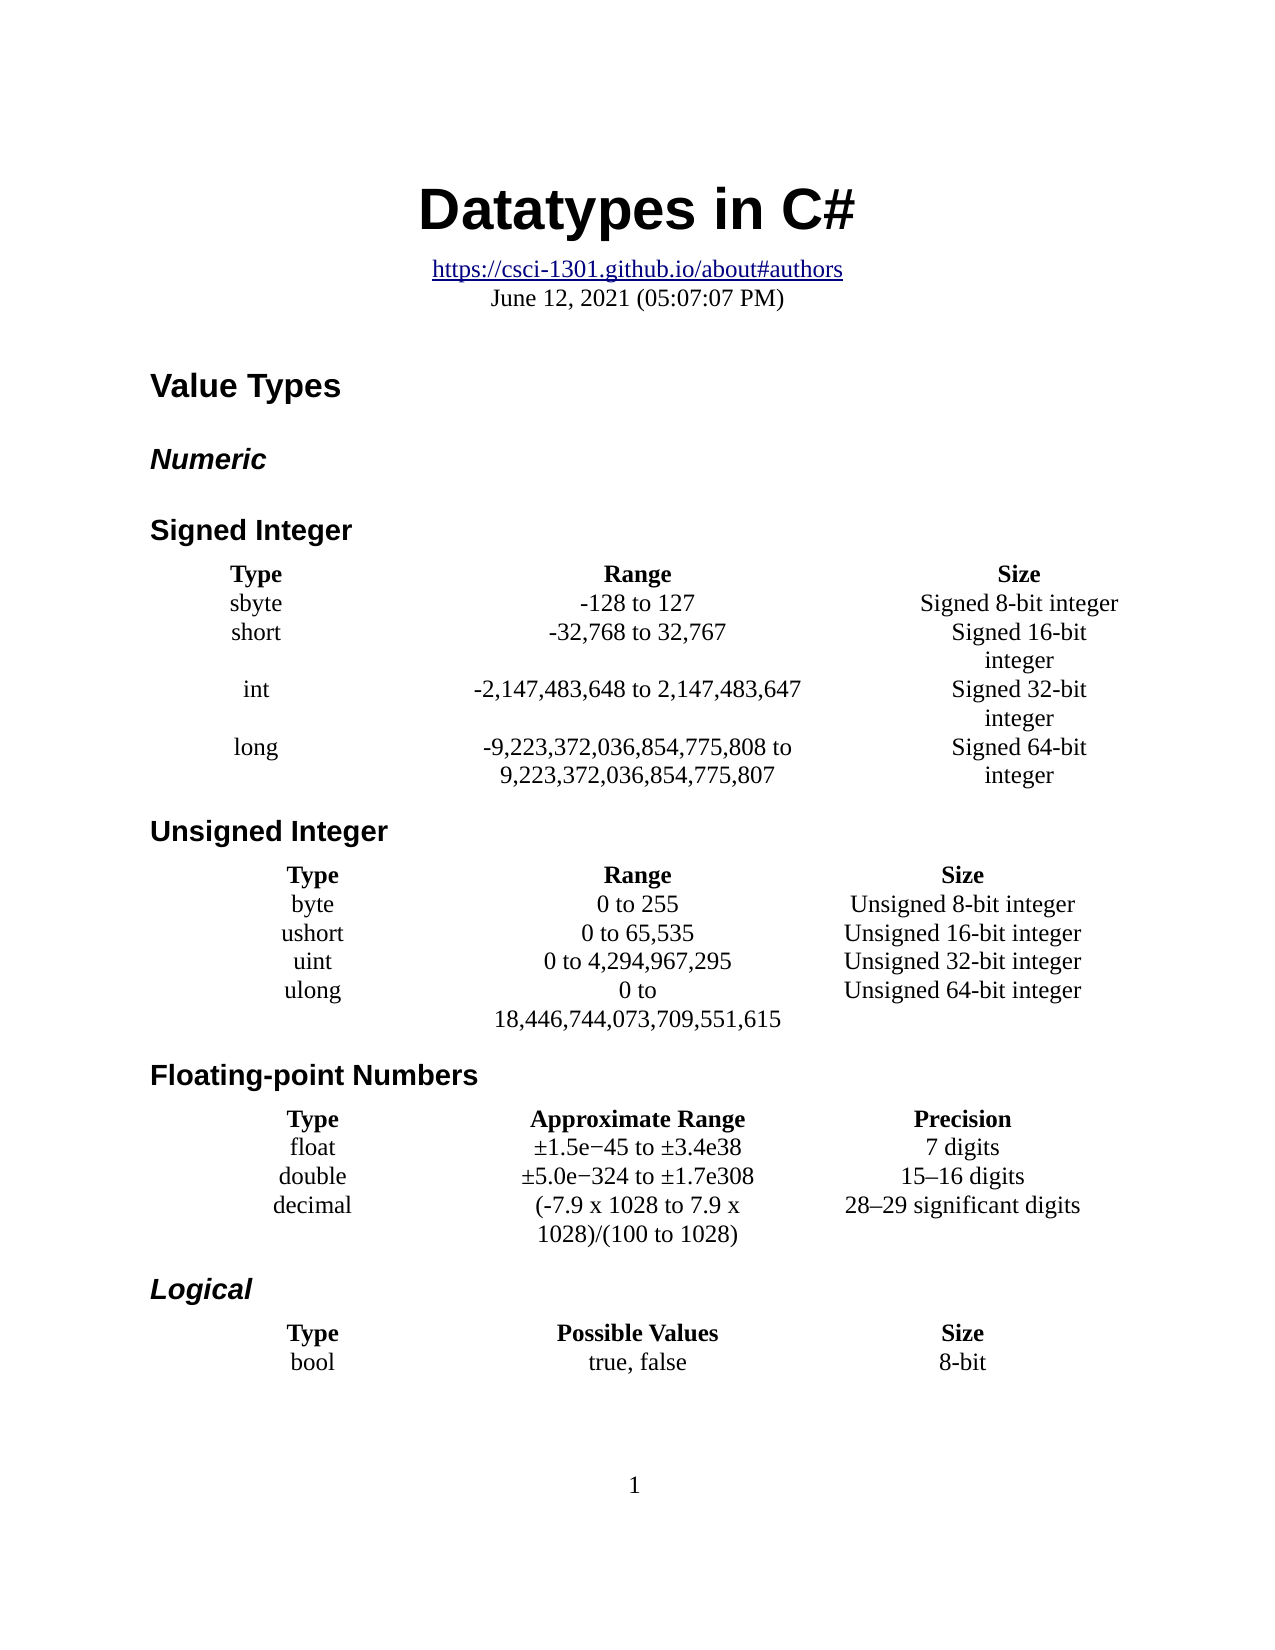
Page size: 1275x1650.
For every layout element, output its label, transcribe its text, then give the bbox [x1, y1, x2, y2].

table_cell Unsigned 8-bit integer [800, 889, 1125, 918]
table_cell 0 to 255 [475, 889, 800, 918]
subtitle Logical [150, 1272, 1125, 1306]
table_cell (-7.9 x 1028 to 7.9 x 1028)/(100 to 1028) [475, 1190, 800, 1247]
table_cell 0 to 18,446,744,073,709,551,615 [475, 975, 800, 1033]
table_cell 15–16 digits [800, 1161, 1125, 1190]
table_header Type [150, 860, 475, 889]
table_cell -9,223,372,036,854,775,808 to 9,223,372,036,854,775,807 [362, 732, 913, 789]
table_header Possible Values [475, 1319, 800, 1347]
table_cell -128 to 127 [362, 588, 913, 617]
subtitle Signed Integer [150, 513, 1125, 547]
table_header Size [800, 1319, 1125, 1347]
text June 12, 2021 (05:07:07 PM) [150, 283, 1125, 312]
table_header Precision [800, 1104, 1125, 1132]
subtitle Numeric [150, 442, 1125, 476]
table_cell uint [150, 946, 475, 975]
table_cell true, false [475, 1347, 800, 1376]
table_cell 28–29 significant digits [800, 1190, 1125, 1247]
table_cell 0 to 4,294,967,295 [475, 946, 800, 975]
title Datatypes in C# [150, 175, 1125, 242]
table_header Type [150, 1319, 475, 1347]
table_cell Unsigned 32-bit integer [800, 946, 1125, 975]
subtitle Value Types [150, 366, 1125, 404]
table_cell decimal [150, 1190, 475, 1247]
table_header Range [362, 559, 913, 588]
table_cell Unsigned 64-bit integer [800, 975, 1125, 1033]
table_header Type [150, 1104, 475, 1132]
table_header Approximate Range [475, 1104, 800, 1132]
table_cell -2,147,483,648 to 2,147,483,647 [362, 674, 913, 732]
table_cell Unsigned 16-bit integer [800, 918, 1125, 946]
table_cell -32,768 to 32,767 [362, 617, 913, 674]
text https://csci-1301.github.io/about#authors [150, 254, 1125, 283]
table_header Size [800, 860, 1125, 889]
table_cell Signed 16-bit integer [913, 617, 1125, 674]
table_cell sbyte [150, 588, 362, 617]
table_cell double [150, 1161, 475, 1190]
table_cell 7 digits [800, 1133, 1125, 1161]
table_cell int [150, 674, 362, 732]
table_header Size [913, 559, 1125, 588]
table_cell Signed 32-bit integer [913, 674, 1125, 732]
table_cell float [150, 1133, 475, 1161]
table_cell ±1.5e−45 to ±3.4e38 [475, 1133, 800, 1161]
table_cell ulong [150, 975, 475, 1033]
table_cell bool [150, 1347, 475, 1376]
subtitle Floating-point Numbers [150, 1058, 1125, 1091]
table_cell long [150, 732, 362, 789]
table_cell short [150, 617, 362, 674]
table_cell byte [150, 889, 475, 918]
table_cell 8-bit [800, 1347, 1125, 1376]
table_header Range [475, 860, 800, 889]
table_cell 0 to 65,535 [475, 918, 800, 946]
table_cell Signed 8-bit integer [913, 588, 1125, 617]
table_cell ushort [150, 918, 475, 946]
table_cell Signed 64-bit integer [913, 732, 1125, 789]
table_header Type [150, 559, 362, 588]
subtitle Unsigned Integer [150, 814, 1125, 848]
table_cell ±5.0e−324 to ±1.7e308 [475, 1161, 800, 1190]
